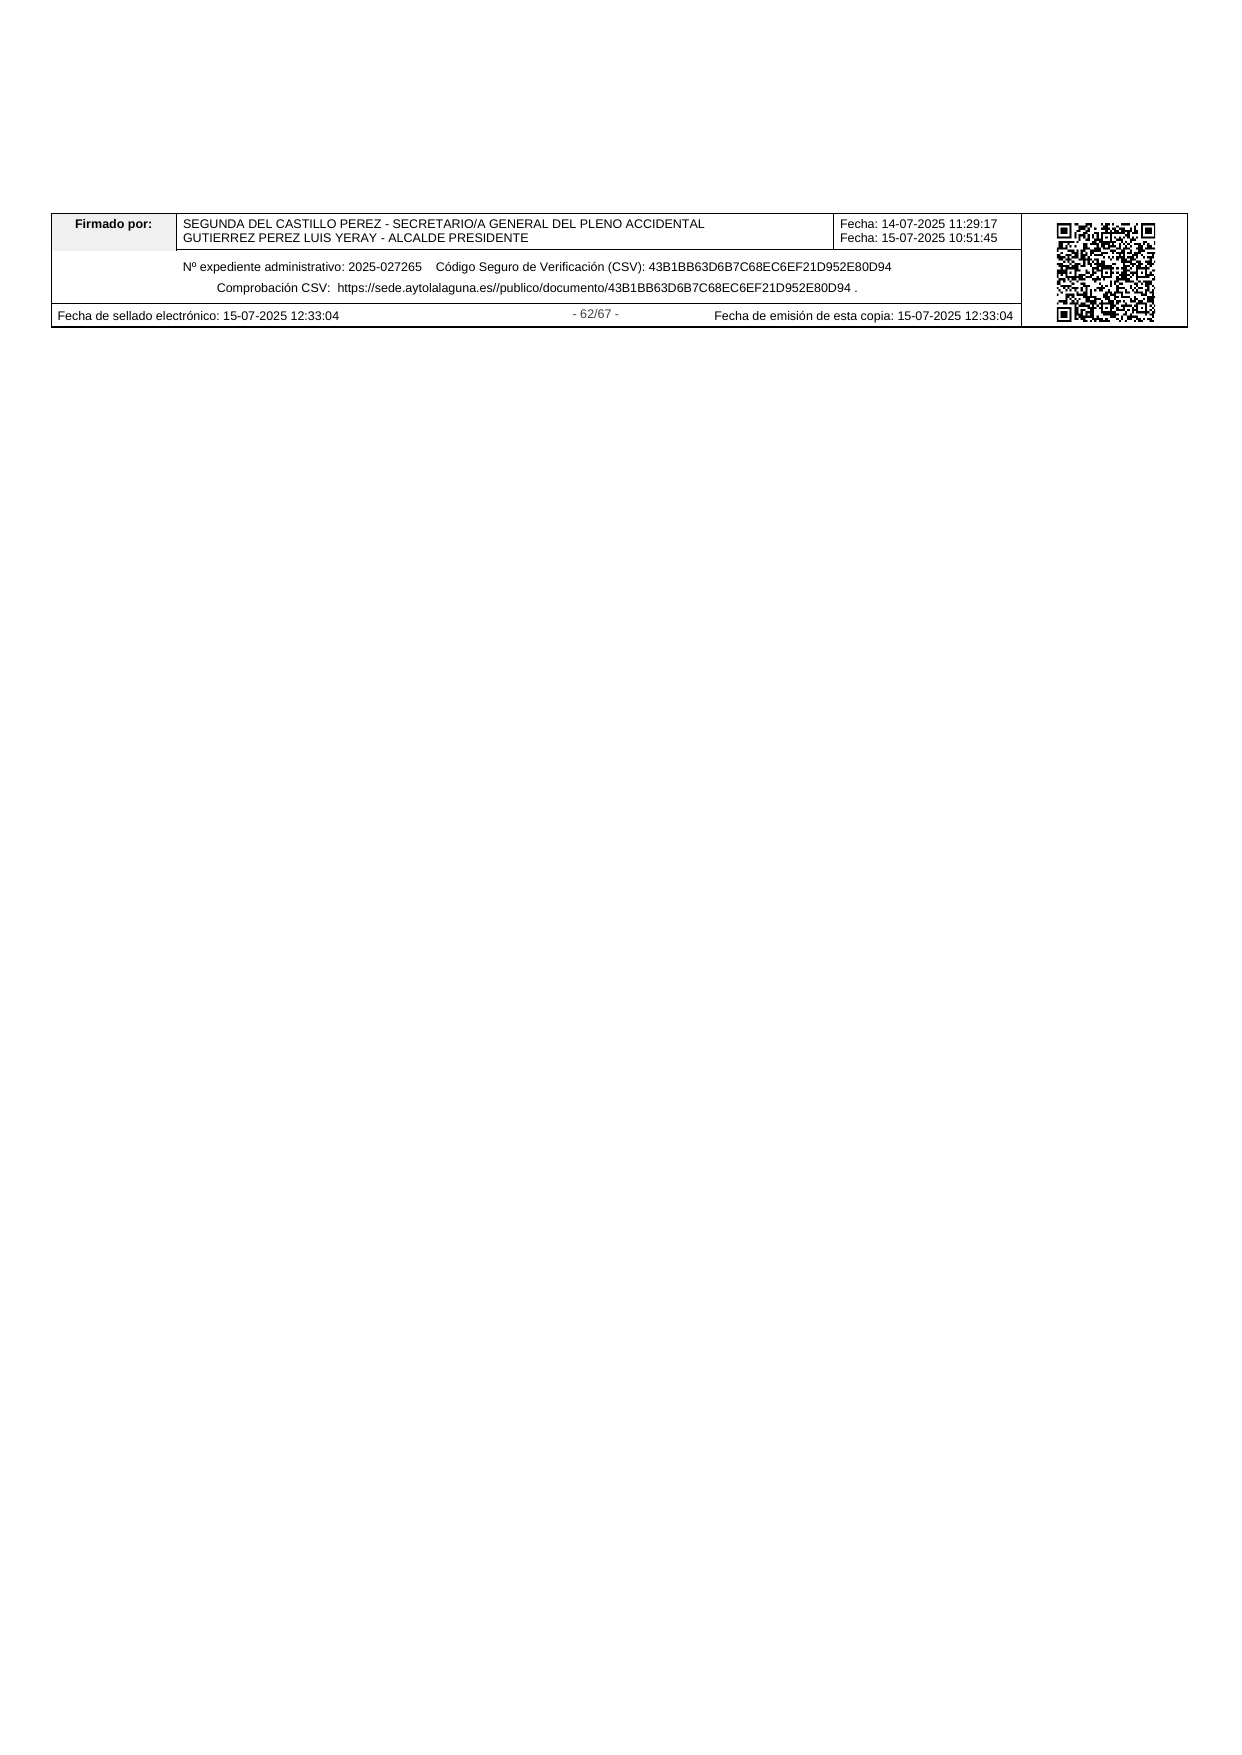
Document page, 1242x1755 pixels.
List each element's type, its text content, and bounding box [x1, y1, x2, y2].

table_header Fecha: 14-07-2025 11:29:17 Fecha: 15-07-2025 10:51:45 [834, 214, 1021, 249]
table_header SEGUNDA DEL CASTILLO PEREZ - SECRETARIO/A GENERAL DEL PLENO ACCIDENTAL GUTIERREZ PEREZ LUIS YERAY - ALCALDE PRESIDENTE [177, 214, 833, 249]
table_header Firmado por: [52, 214, 176, 249]
table_header [1022, 214, 1187, 326]
table_cell Fecha de sellado electrónico: 15-07-2025 12:33:04 - 62/67 - Fecha de emisión de esta copia: 15-07-2025 12:33:04 [52, 304, 1021, 326]
table_cell Nº expediente administrativo: 2025-027265 Código Seguro de Verificación (CSV): 43B1BB63D6B7C68EC6EF21D952E80D94 Comprobación CSV: https://sede.aytolalaguna.es//publico/documento/43B1BB63D6B7C68EC6EF21D952E80D94 . [52, 250, 1021, 303]
